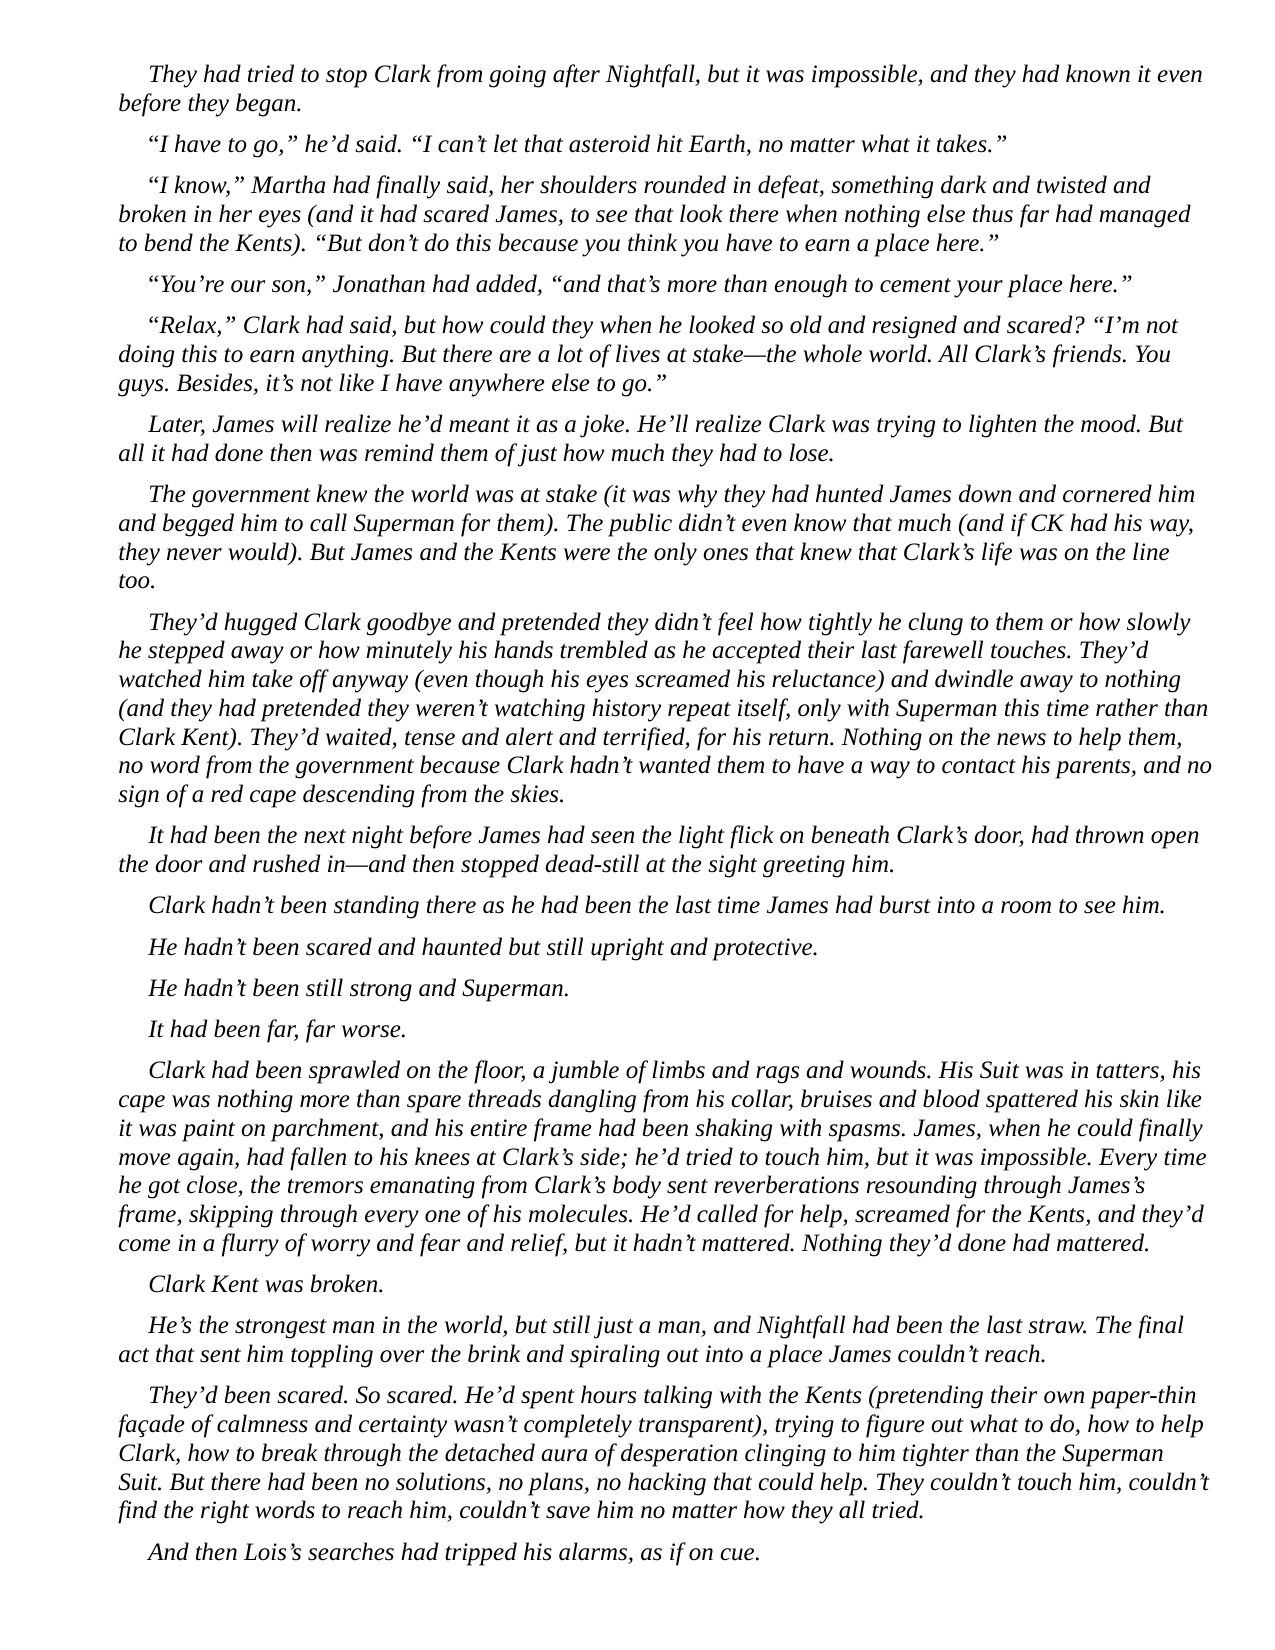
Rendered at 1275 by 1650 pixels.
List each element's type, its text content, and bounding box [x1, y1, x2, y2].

text “I have to go,” he’d said. “I can’t let that asteroid hit Earth, no matter what it takes.” [118, 129, 1216, 158]
text Later, James will realize he’d meant it as a joke. He’ll realize Clark was trying to lighten the mood. But all it had done then was remind them of just how much they had to lose. [118, 409, 1216, 467]
text “Relax,” Clark had said, but how could they when he looked so old and resigned and scared? “I’m not doing this to earn anything. But there are a lot of lives at stake—the whole world. All Clark’s friends. You guys. Besides, it’s not like I have anywhere else to go.” [118, 310, 1216, 397]
text “You’re our son,” Jonathan had added, “and that’s more than enough to cement your place here.” [118, 269, 1216, 298]
text They’d been scared. So scared. He’d spent hours talking with the Kents (pretending their own paper-thin façade of calmness and certainty wasn’t completely transparent), trying to figure out what to do, how to help Clark, how to break through the detached aura of desperation clinging to him tighter than the Superman Suit. But there had been no solutions, no plans, no hacking that could help. They couldn’t touch him, couldn’t find the right words to reach him, couldn’t save him no matter how they all tried. [118, 1380, 1216, 1524]
text He hadn’t been scared and haunted but still upright and protective. [118, 932, 1216, 960]
text “I know,” Martha had finally said, her shoulders rounded in defeat, something dark and twisted and broken in her eyes (and it had scared James, to see that look there when nothing else thus far had managed to bend the Kents). “But don’t do this because you think you have to earn a place here.” [118, 170, 1216, 257]
text Clark hadn’t been standing there as he had been the last time James had burst into a room to see him. [118, 890, 1216, 919]
text They had tried to stop Clark from going after Nightfall, but it was impossible, and they had known it even before they began. [118, 59, 1216, 117]
text It had been the next night before James had seen the light flick on beneath Clark’s door, had thrown open the door and rushed in—and then stopped dead-still at the sight greeting him. [118, 820, 1216, 878]
text It had been far, far worse. [118, 1014, 1216, 1043]
text He’s the strongest man in the world, but still just a man, and Nightfall had been the last straw. The final act that sent him toppling over the brink and spiraling out into a place James couldn’t reach. [118, 1310, 1216, 1368]
text Clark had been sprawled on the floor, a jumble of limbs and rags and wounds. His Suit was in tatters, his cape was nothing more than spare threads dangling from his collar, bruises and blood spattered his skin like it was paint on parchment, and his entire frame had been shaking with spasms. James, when he could finally move again, had fallen to his knees at Clark’s side; he’d tried to touch him, but it was impossible. Every time he got close, the tremors emanating from Clark’s body sent reverberations resounding through James’s frame, skipping through every one of his molecules. He’d called for help, screamed for the Kents, and they’d come in a flurry of worry and fear and relief, but it hadn’t mattered. Nothing they’d done had mattered. [118, 1055, 1216, 1257]
text He hadn’t been still strong and Superman. [118, 973, 1216, 1002]
text Clark Kent was broken. [118, 1269, 1216, 1298]
text They’d hugged Clark goodbye and pretended they didn’t feel how tightly he clung to them or how slowly he stepped away or how minutely his hands trembled as he accepted their last farewell touches. They’d watched him take off anyway (even though his eyes screamed his reluctance) and dwindle away to nothing (and they had pretended they weren’t watching history repeat itself, only with Superman this time rather than Clark Kent). They’d waited, tense and alert and terrified, for his return. Nothing on the news to help them, no word from the government because Clark hadn’t wanted them to have a way to contact his parents, and no sign of a red cape descending from the skies. [118, 607, 1216, 808]
text The government knew the world was at stake (it was why they had hunted James down and cornered him and begged him to call Superman for them). The public didn’t even know that much (and if CK had his way, they never would). But James and the Kents were the only ones that knew that Clark’s life was on the line too. [118, 479, 1216, 594]
text And then Lois’s searches had tripped his alarms, as if on cue. [118, 1537, 1216, 1565]
